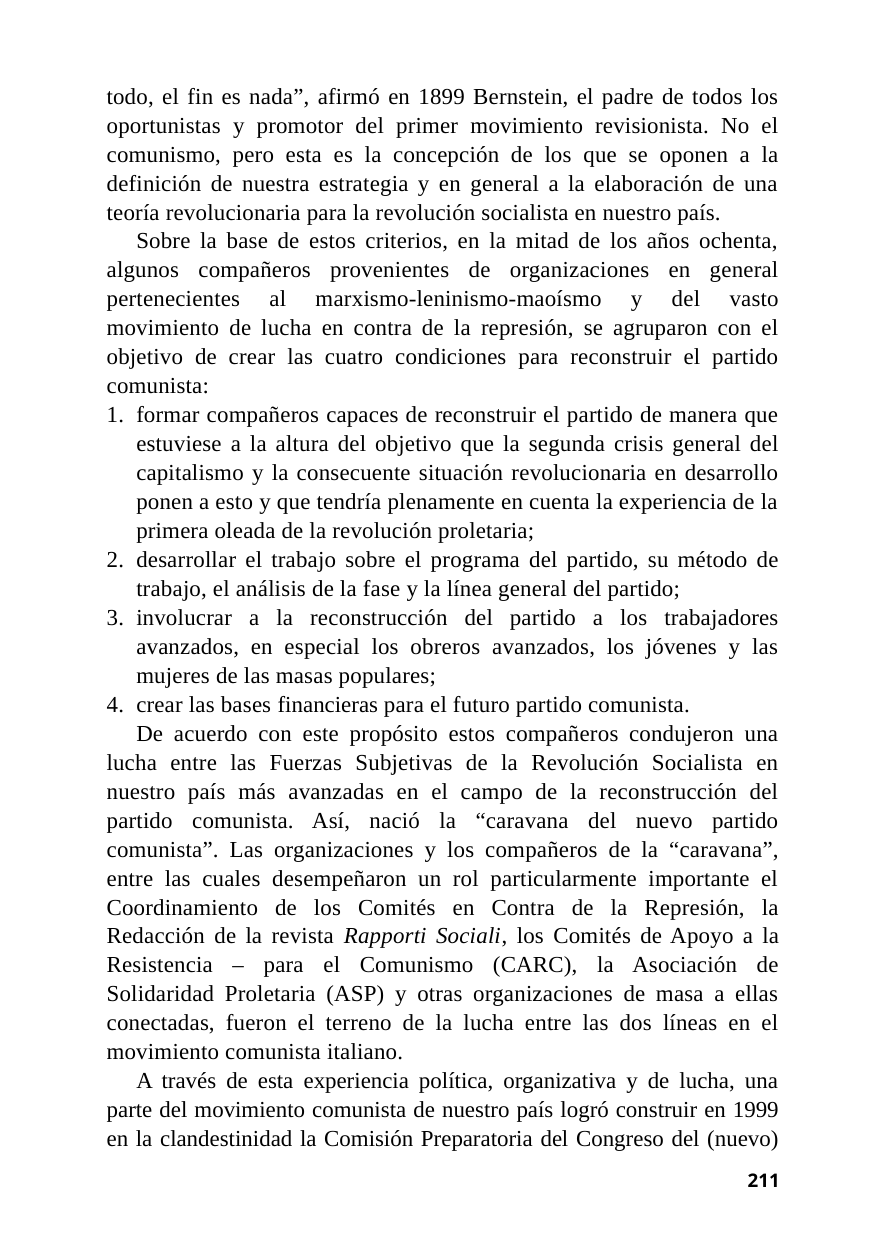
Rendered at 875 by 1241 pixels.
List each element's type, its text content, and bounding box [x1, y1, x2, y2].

text 3. involucrar a la reconstrucción del partido a los trabajadores avanzados, en especial los obreros avanzados, los jóvenes y las mujeres de las masas populares; [106, 604, 779, 688]
text De acuerdo con este propósito estos compañeros condujeron una lucha entre las Fuerzas Subjetivas de la Revolución Socialista en nuestro país más avanzadas en el campo de la reconstrucción del partido comunista. Así, nació la “caravana del nuevo partido comunista”. Las organizaciones y los compañeros de la “caravana”, entre las cuales desempeñaron un rol particularmente importante el Coordinamiento de los Comités en Contra de la Represión, la Redacción de la revista Rapporti Sociali, los Comités de Apoyo a la Resistencia – para el Comunismo (CARC), la Asociación de Solidaridad Proletaria (ASP) y otras organizaciones de masa a ellas conectadas, fueron el terreno de la lucha entre las dos líneas en el movimiento comunista italiano. [106, 720, 779, 1065]
text 1. formar compañeros capaces de reconstruir el partido de manera que estuviese a la altura del objetivo que la segunda crisis general del capitalismo y la consecuente situación revolucionaria en desarrollo ponen a esto y que tendría plenamente en cuenta la experiencia de la primera oleada de la revolución proletaria; [106, 401, 779, 543]
text A través de esta experiencia política, organizativa y de lucha, una parte del movimiento comunista de nuestro país logró construir en 1999 en la clandestinidad la Comisión Preparatoria del Congreso del (nuevo) [106, 1067, 779, 1152]
text 2. desarrollar el trabajo sobre el programa del partido, su método de trabajo, el análisis de la fase y la línea general del partido; [106, 546, 779, 601]
text 4. crear las bases financieras para el futuro partido comunista. [106, 691, 779, 717]
text todo, el fin es nada”, afirmó en 1899 Bernstein, el padre de todos los oportunistas y promotor del primer movimiento revisionista. No el comunismo, pero esta es la concepción de los que se oponen a la definición de nuestra estrategia y en general a la elaboración de una teoría revolucionaria para la revolución socialista en nuestro país. [106, 83, 779, 225]
text Sobre la base de estos criterios, en la mitad de los años ochenta, algunos compañeros provenientes de organizaciones en general pertenecientes al marxismo-leninismo-maoísmo y del vasto movimiento de lucha en contra de la represión, se agruparon con el objetivo de crear las cuatro condiciones para reconstruir el partido comunista: [106, 227, 779, 399]
